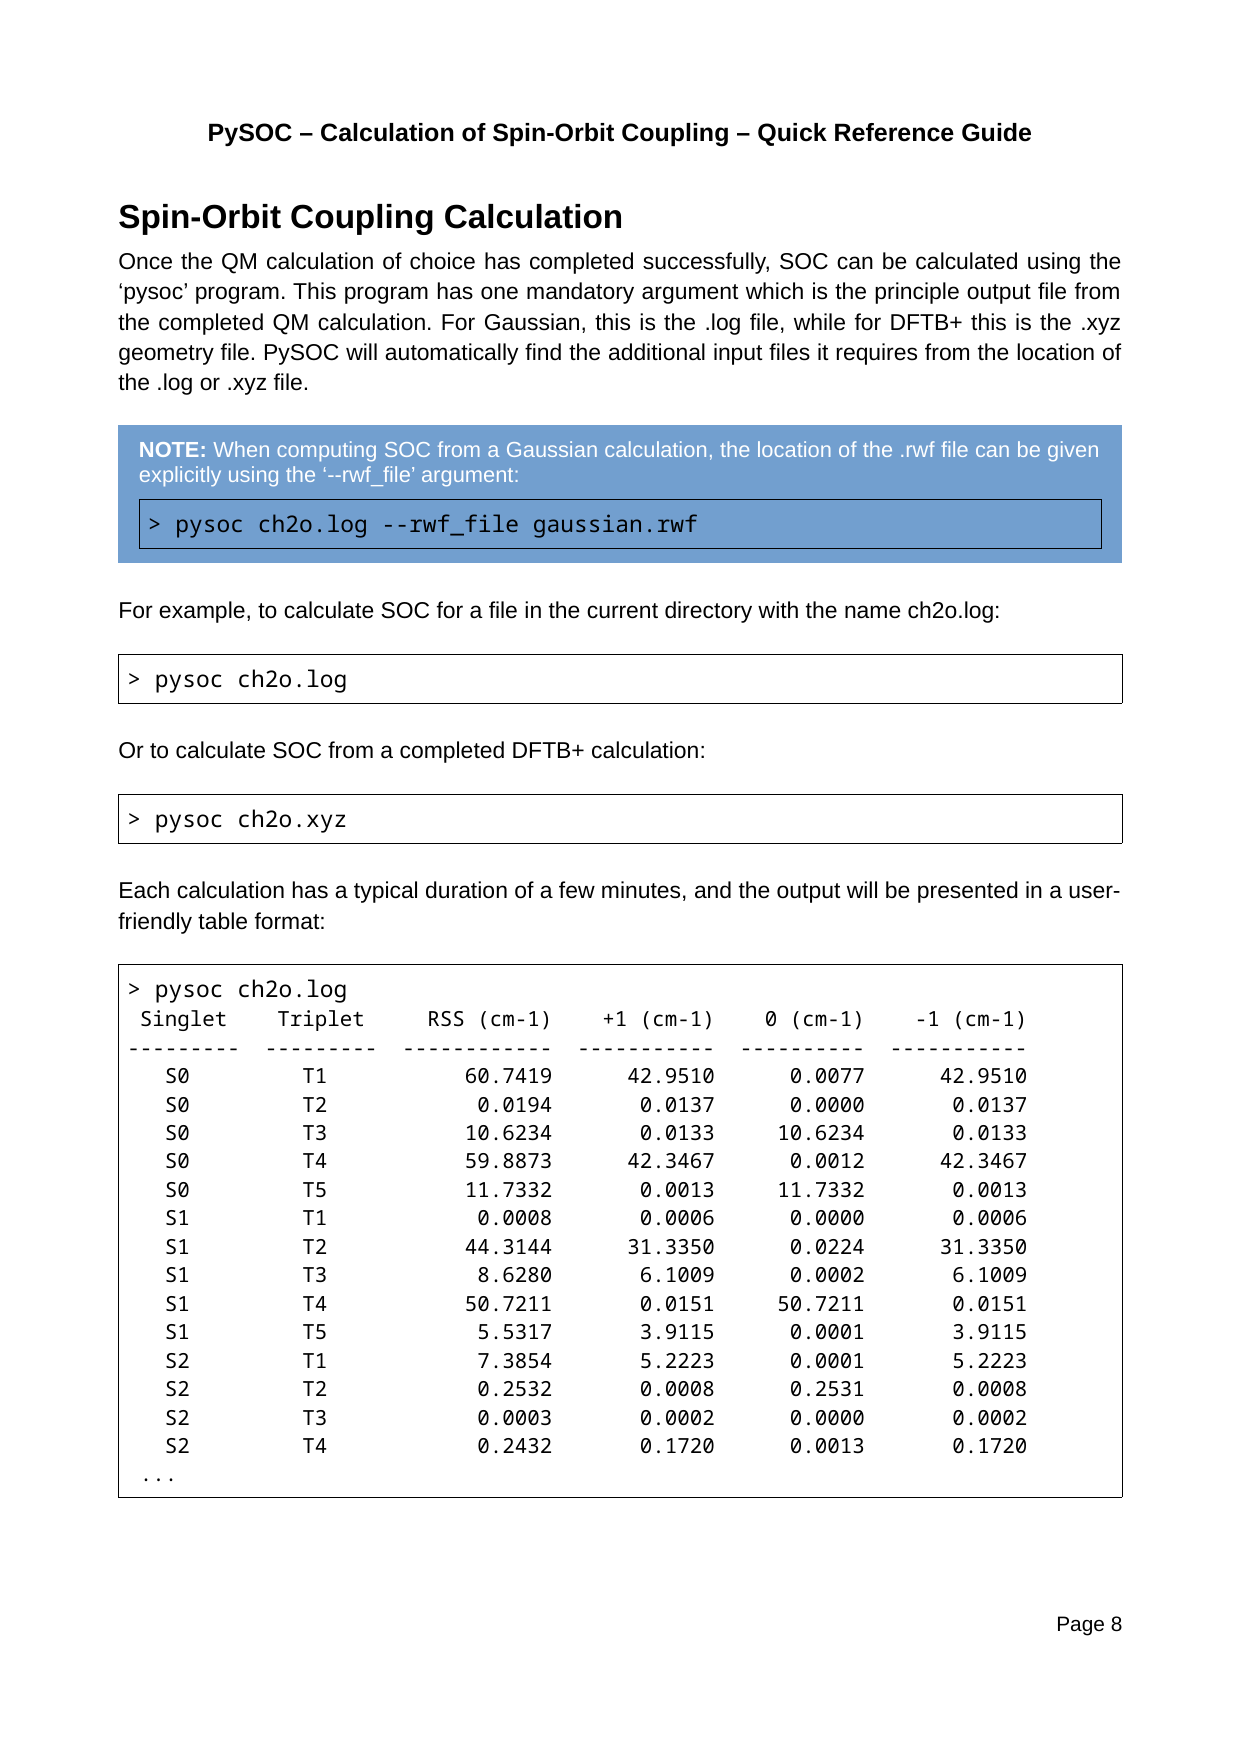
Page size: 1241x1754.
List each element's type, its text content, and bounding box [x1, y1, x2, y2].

subtitle Spin-Orbit Coupling Calculation [118, 197, 1122, 236]
text [119, 795, 1122, 843]
text > pysoc ch2o.xyz [127, 803, 1113, 834]
text S1 T1 0.0008 0.0006 0.0000 0.0006 [127, 1203, 1113, 1232]
text Once the QM calculation of choice has completed successfully, SOC can be calculated using the ‘pysoc’ program. This program has one mandatory argument which is the principle output file from the completed QM calculation. For Gaussian, this is the .log file, while for DFTB+ this is the .xyz geometry file. PySOC will automatically find the additional input files it requires from the location of the .log or .xyz file. [118, 248, 1122, 395]
text S0 T5 11.7332 0.0013 11.7332 0.0013 [127, 1175, 1113, 1203]
text [118, 642, 1122, 654]
text S0 T3 10.6234 0.0133 10.6234 0.0133 [127, 1118, 1113, 1147]
text S2 T1 7.3854 5.2223 0.0001 5.2223 [127, 1346, 1113, 1374]
text S2 T2 0.2532 0.0008 0.2531 0.0008 [127, 1374, 1113, 1403]
text S2 T3 0.0003 0.0002 0.0000 0.0002 [127, 1403, 1113, 1431]
text S0 T1 60.7419 42.9510 0.0077 42.9510 [127, 1061, 1113, 1090]
text [119, 655, 1122, 703]
text Or to calculate SOC from a completed DFTB+ calculation: [118, 704, 1122, 764]
text S0 T4 59.8873 42.3467 0.0012 42.3467 [127, 1147, 1113, 1175]
text --------- --------- ------------ ----------- ---------- ----------- [127, 1033, 1113, 1061]
text > pysoc ch2o.log [127, 663, 1113, 694]
text > pysoc ch2o.log --rwf_file gaussian.rwf [148, 508, 1092, 539]
text [119, 965, 1122, 1497]
text Each calculation has a typical duration of a few minutes, and the output will be presented in a user-friendly table format: [118, 844, 1122, 934]
text S1 T3 8.6280 6.1009 0.0002 6.1009 [127, 1260, 1113, 1289]
text S1 T5 5.5317 3.9115 0.0001 3.9115 [127, 1317, 1113, 1346]
text For example, to calculate SOC for a file in the current directory with the name ch2o.log: [118, 563, 1122, 624]
text > pysoc ch2o.log [127, 973, 1113, 1004]
text S1 T2 44.3144 31.3350 0.0224 31.3350 [127, 1232, 1113, 1260]
text NOTE: When computing SOC from a Gaussian calculation, the location of the .rwf file can be given explicitly using the ‘--rwf_file’ argument: [139, 437, 1101, 487]
text Singlet Triplet RSS (cm-1) +1 (cm-1) 0 (cm-1) -1 (cm-1) [127, 1004, 1113, 1033]
text S1 T4 50.7211 0.0151 50.7211 0.0151 [127, 1289, 1113, 1317]
text S0 T2 0.0194 0.0137 0.0000 0.0137 [127, 1090, 1113, 1118]
text ... [127, 1459, 1113, 1488]
text [118, 414, 1122, 425]
text [118, 782, 1122, 794]
text S2 T4 0.2432 0.1720 0.0013 0.1720 [127, 1431, 1113, 1459]
